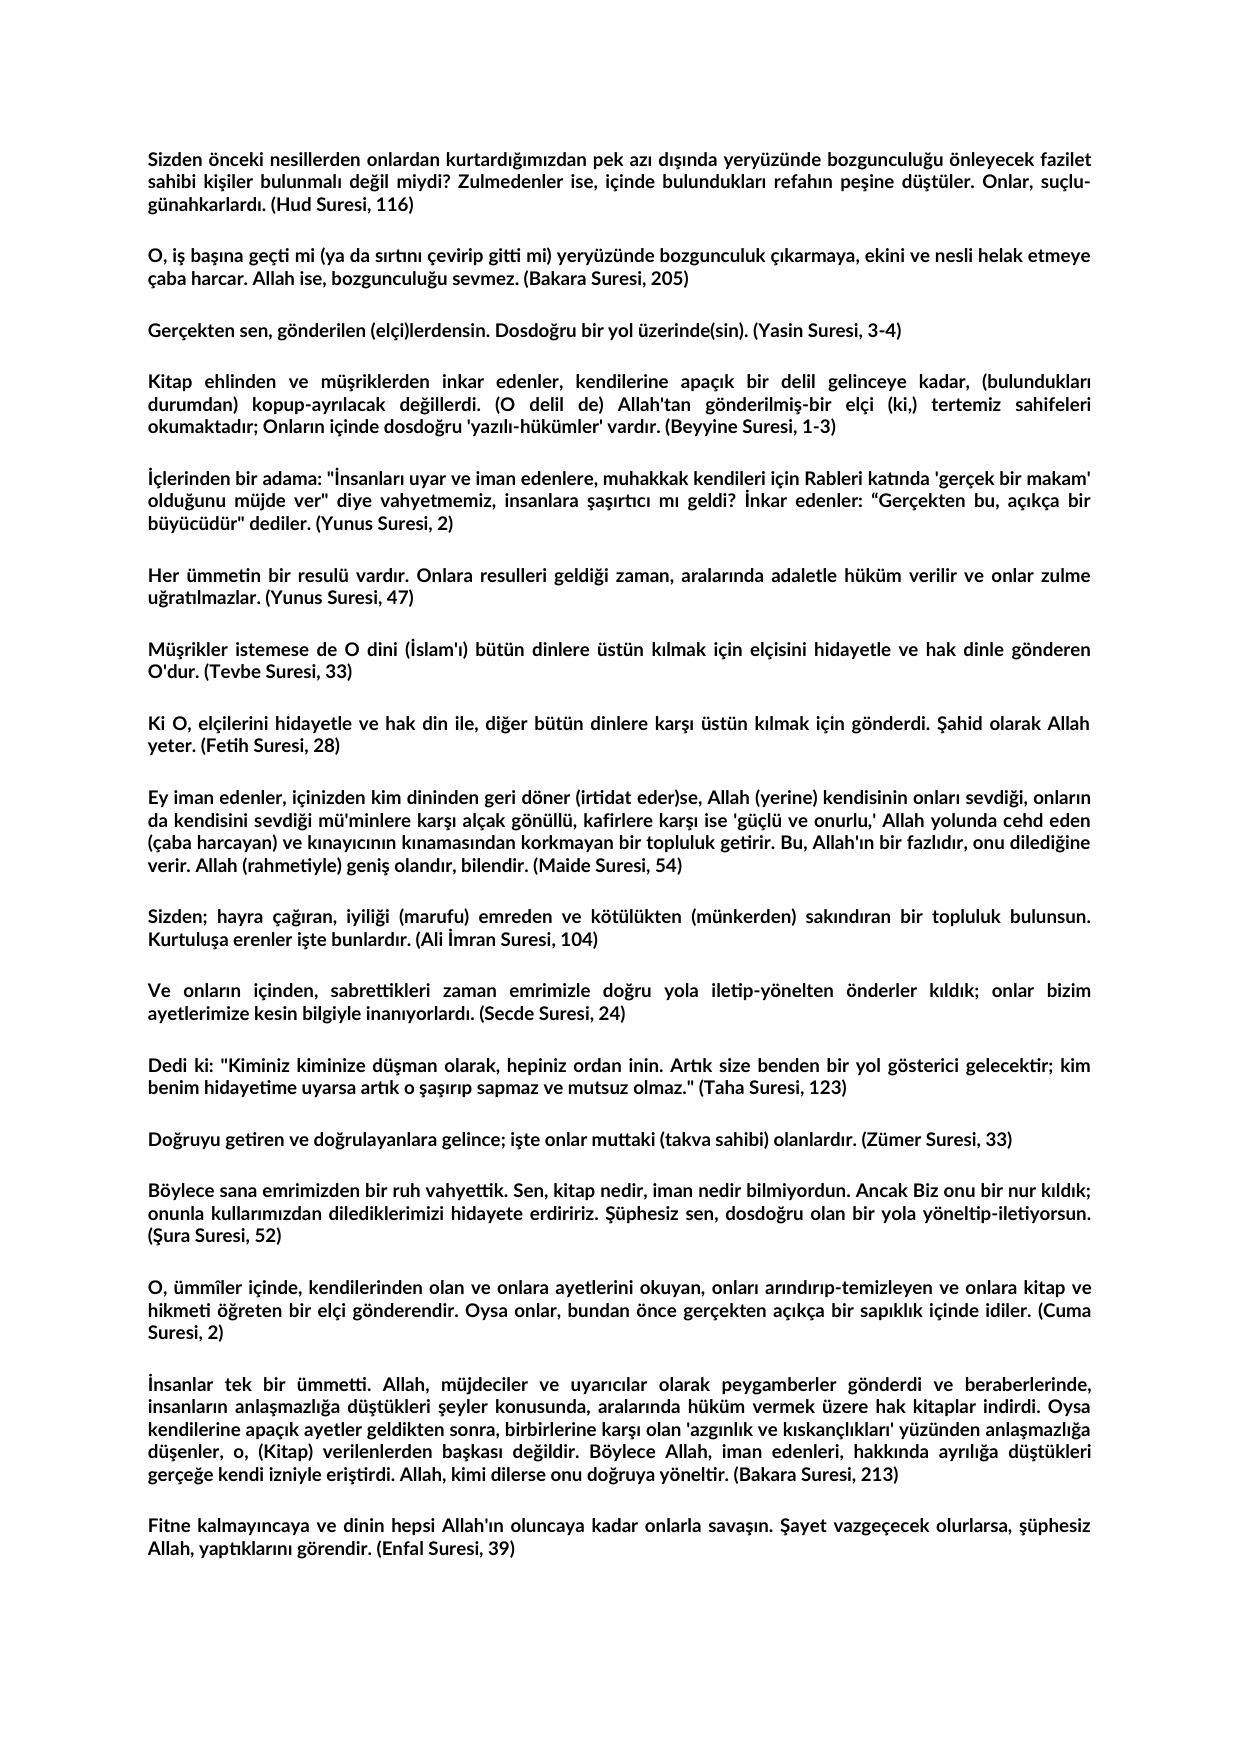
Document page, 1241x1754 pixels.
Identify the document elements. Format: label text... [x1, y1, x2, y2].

text İçlerinden bir adama: "İnsanları uyar ve iman edenlere, muhakkak kendileri için Rableri katında 'gerçek bir makam' olduğunu müjde ver" diye vahyetmemiz, insanlara şaşırtıcı mı geldi? İnkar edenler: “Gerçekten bu, açıkça bir büyücüdür" dediler. (Yunus Suresi, 2) [148, 467, 1093, 534]
text Doğruyu getiren ve doğrulayanlara gelince; işte onlar muttaki (takva sahibi) olanlardır. (Zümer Suresi, 33) [148, 1128, 1093, 1150]
text Ve onların içinden, sabrettikleri zaman emrimizle doğru yola iletip-yönelten önderler kıldık; onlar bizim ayetlerimize kesin bilgiyle inanıyorlardı. (Secde Suresi, 24) [148, 979, 1093, 1024]
text Fitne kalmayıncaya ve dinin hepsi Allah'ın oluncaya kadar onlarla savaşın. Şayet vazgeçecek olurlarsa, şüphesiz Allah, yaptıklarını görendir. (Enfal Suresi, 39) [148, 1514, 1093, 1559]
text Ki O, elçilerini hidayetle ve hak din ile, diğer bütün dinlere karşı üstün kılmak için gönderdi. Şahid olarak Allah yeter. (Fetih Suresi, 28) [148, 712, 1093, 757]
text Ey iman edenler, içinizden kim dininden geri döner (irtidat eder)se, Allah (yerine) kendisinin onları sevdiği, onların da kendisini sevdiği mü'minlere karşı alçak gönüllü, kafirlere karşı ise 'güçlü ve onurlu,' Allah yolunda cehd eden (çaba harcayan) ve kınayıcının kınamasından korkmayan bir topluluk getirir. Bu, Allah'ın bir fazlıdır, onu dilediğine verir. Allah (rahmetiyle) geniş olandır, bilendir. (Maide Suresi, 54) [148, 786, 1093, 876]
text O, iş başına geçti mi (ya da sırtını çevirip gitti mi) yeryüzünde bozgunculuk çıkarmaya, ekini ve nesli helak etmeye çaba harcar. Allah ise, bozgunculuğu sevmez. (Bakara Suresi, 205) [148, 244, 1093, 289]
text Dedi ki: "Kiminiz kiminize düşman olarak, hepiniz ordan inin. Artık size benden bir yol gösterici gelecektir; kim benim hidayetime uyarsa artık o şaşırıp sapmaz ve mutsuz olmaz." (Taha Suresi, 123) [148, 1053, 1093, 1098]
text Her ümmetin bir resulü vardır. Onlara resulleri geldiği zaman, aralarında adaletle hüküm verilir ve onlar zulme uğratılmazlar. (Yunus Suresi, 47) [148, 563, 1093, 608]
text Gerçekten sen, gönderilen (elçi)lerdensin. Dosdoğru bir yol üzerinde(sin). (Yasin Suresi, 3-4) [148, 318, 1093, 341]
text Böylece sana emrimizden bir ruh vahyettik. Sen, kitap nedir, iman nedir bilmiyordun. Ancak Biz onu bir nur kıldık; onunla kullarımızdan dilediklerimizi hidayete erdiririz. Şüphesiz sen, dosdoğru olan bir yola yöneltip-iletiyorsun. (Şura Suresi, 52) [148, 1179, 1093, 1247]
text Kitap ehlinden ve müşriklerden inkar edenler, kendilerine apaçık bir delil gelinceye kadar, (bulundukları durumdan) kopup-ayrılacak değillerdi. (O delil de) Allah'tan gönderilmiş-bir elçi (ki,) tertemiz sahifeleri okumaktadır; Onların içinde dosdoğru 'yazılı-hükümler' vardır. (Beyyine Suresi, 1-3) [148, 370, 1093, 438]
text Müşrikler istemese de O dini (İslam'ı) bütün dinlere üstün kılmak için elçisini hidayetle ve hak dinle gönderen O'dur. (Tevbe Suresi, 33) [148, 638, 1093, 683]
text Sizden önceki nesillerden onlardan kurtardığımızdan pek azı dışında yeryüzünde bozgunculuğu önleyecek fazilet sahibi kişiler bulunmalı değil miydi? Zulmedenler ise, içinde bulundukları refahın peşine düştüler. Onlar, suçlu-günahkarlardı. (Hud Suresi, 116) [148, 148, 1093, 215]
text O, ümmîler içinde, kendilerinden olan ve onlara ayetlerini okuyan, onları arındırıp-temizleyen ve onlara kitap ve hikmeti öğreten bir elçi gönderendir. Oysa onlar, bundan önce gerçekten açıkça bir sapıklık içinde idiler. (Cuma Suresi, 2) [148, 1276, 1093, 1343]
text İnsanlar tek bir ümmetti. Allah, müjdeciler ve uyarıcılar olarak peygamberler gönderdi ve beraberlerinde, insanların anlaşmazlığa düştükleri şeyler konusunda, aralarında hüküm vermek üzere hak kitaplar indirdi. Oysa kendilerine apaçık ayetler geldikten sonra, birbirlerine karşı olan 'azgınlık ve kıskançlıkları' yüzünden anlaşmazlığa düşenler, o, (Kitap) verilenlerden başkası değildir. Böylece Allah, iman edenleri, hakkında ayrılığa düştükleri gerçeğe kendi izniyle eriştirdi. Allah, kimi dilerse onu doğruya yöneltir. (Bakara Suresi, 213) [148, 1373, 1093, 1485]
text Sizden; hayra çağıran, iyiliği (marufu) emreden ve kötülükten (münkerden) sakındıran bir topluluk bulunsun. Kurtuluşa erenler işte bunlardır. (Ali İmran Suresi, 104) [148, 905, 1093, 950]
